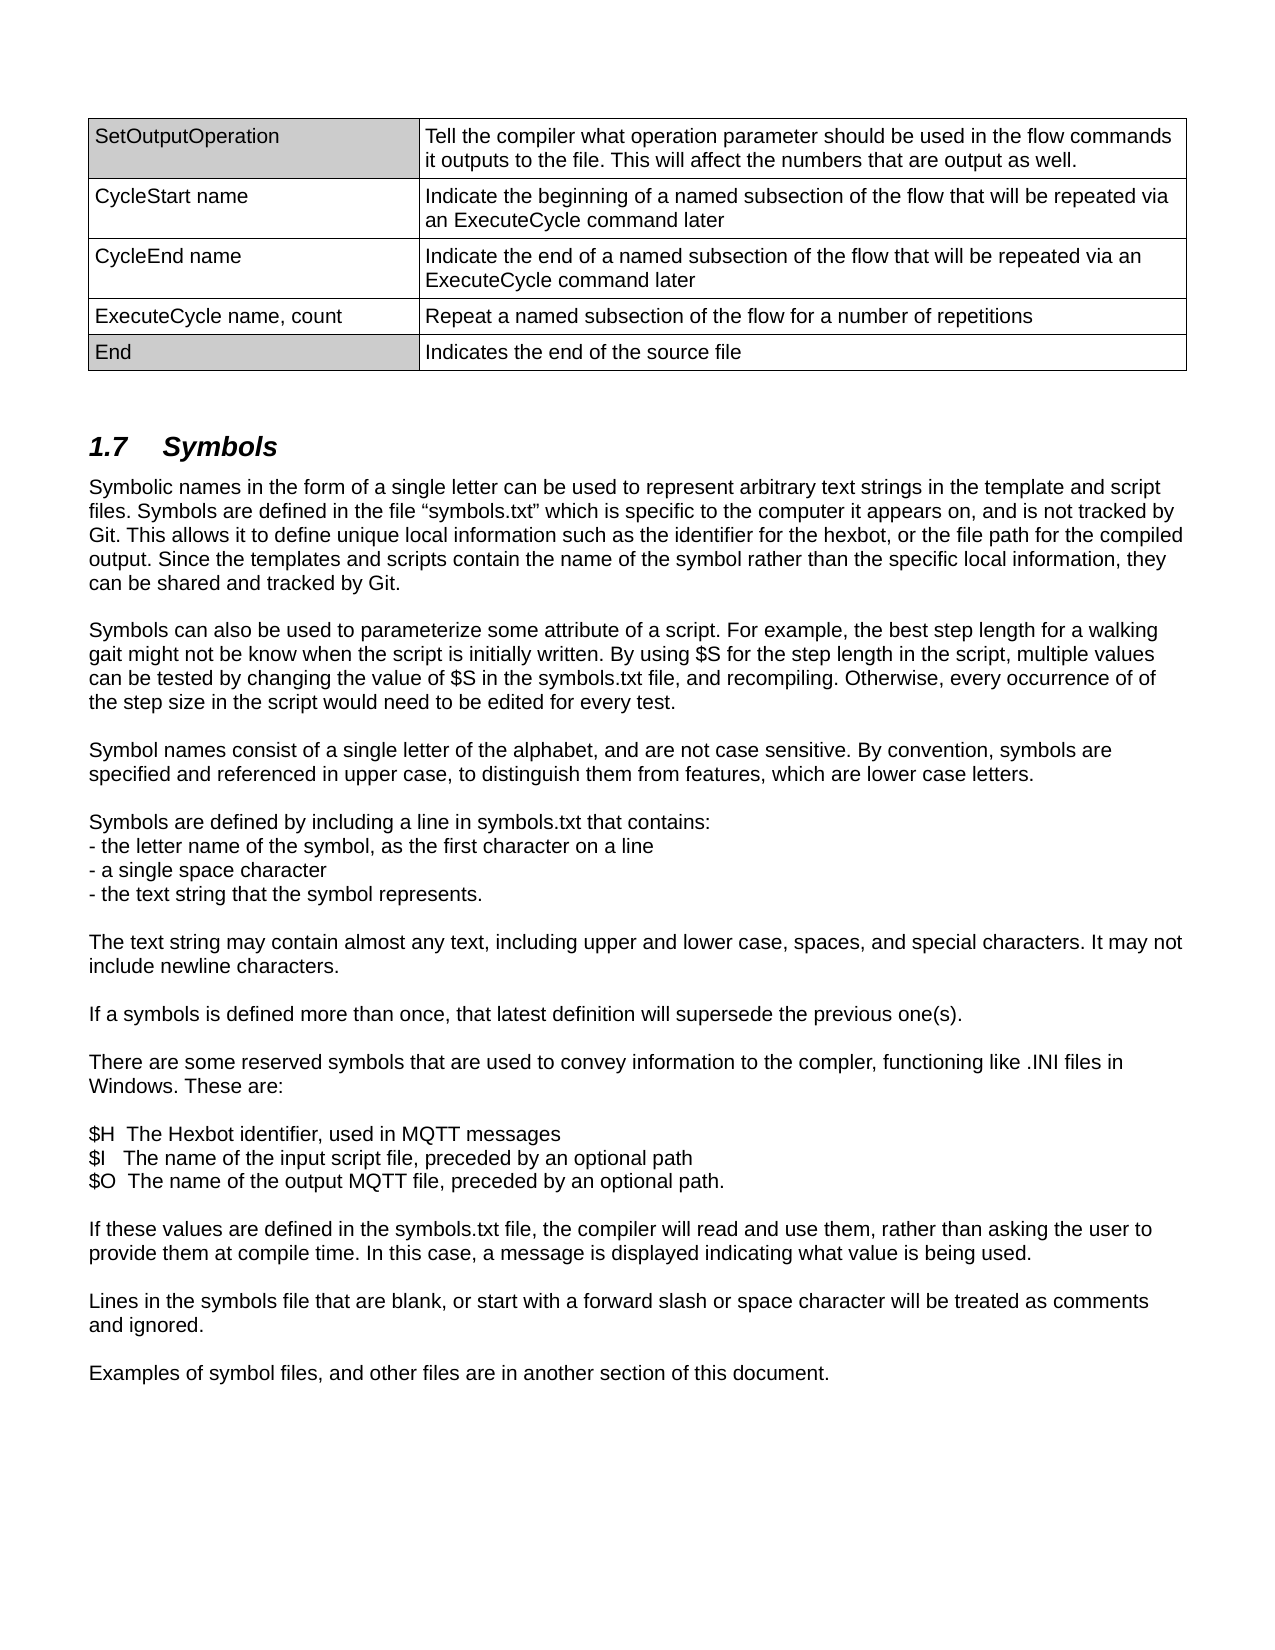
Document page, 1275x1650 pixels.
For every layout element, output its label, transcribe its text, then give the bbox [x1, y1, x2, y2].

table_cell Indicate the end of a named subsection of the flow that will be repeated via an ExecuteCycle command later [420, 239, 1186, 298]
text $O The name of the output MQTT file, preceded by an optional path. [88, 1169, 1186, 1193]
table_cell SetOutputOperation [89, 119, 419, 178]
table_cell Repeat a named subsection of the flow for a number of repetitions [420, 299, 1186, 334]
table_cell ExecuteCycle name, count [89, 299, 419, 334]
text The text string may contain almost any text, including upper and lower case, spaces, and special characters. It may not include newline characters. [88, 930, 1186, 978]
text Symbolic names in the form of a single letter can be used to represent arbitrary text strings in the template and script files. Symbols are defined in the file “symbols.txt” which is specific to the computer it appears on, and is not tracked by Git. This allows it to define unique local information such as the identifier for the hexbot, or the file path for the compiled output. Since the templates and scripts contain the name of the symbol rather than the specific local information, they can be shared and tracked by Git. [88, 474, 1186, 594]
table_cell CycleEnd name [89, 239, 419, 298]
table_cell CycleStart name [89, 179, 419, 238]
table_cell End [89, 335, 419, 370]
table_cell Indicate the beginning of a named subsection of the flow that will be repeated via an ExecuteCycle command later [420, 179, 1186, 238]
text If these values are defined in the symbols.txt file, the compiler will read and use them, rather than asking the user to provide them at compile time. In this case, a message is displayed indicating what value is being used. [88, 1217, 1186, 1265]
text If a symbols is defined more than once, that latest definition will supersede the previous one(s). [88, 1002, 1186, 1026]
text - a single space character [88, 858, 1186, 882]
subtitle Symbols [88, 430, 1186, 462]
text There are some reserved symbols that are used to convey information to the compler, functioning like .INI files in Windows. These are: [88, 1049, 1186, 1097]
text - the letter name of the symbol, as the first character on a line [88, 834, 1186, 858]
text Symbols can also be used to parameterize some attribute of a script. For example, the best step length for a walking gait might not be know when the script is initially written. By using $S for the step length in the script, multiple values can be tested by changing the value of $S in the symbols.txt file, and recompiling. Otherwise, every occurrence of of the step size in the script would need to be edited for every test. [88, 618, 1186, 714]
table_cell Tell the compiler what operation parameter should be used in the flow commands it outputs to the file. This will affect the numbers that are output as well. [420, 119, 1186, 178]
text $H The Hexbot identifier, used in MQTT messages [88, 1121, 1186, 1145]
text Lines in the symbols file that are blank, or start with a forward slash or space character will be treated as comments and ignored. [88, 1289, 1186, 1337]
text Symbol names consist of a single letter of the alphabet, and are not case sensitive. By convention, symbols are specified and referenced in upper case, to distinguish them from features, which are lower case letters. [88, 738, 1186, 786]
text Examples of symbol files, and other files are in another section of this document. [88, 1361, 1186, 1385]
text - the text string that the symbol represents. [88, 882, 1186, 906]
text $I The name of the input script file, preceded by an optional path [88, 1145, 1186, 1169]
text Symbols are defined by including a line in symbols.txt that contains: [88, 810, 1186, 834]
table_cell Indicates the end of the source file [420, 335, 1186, 370]
